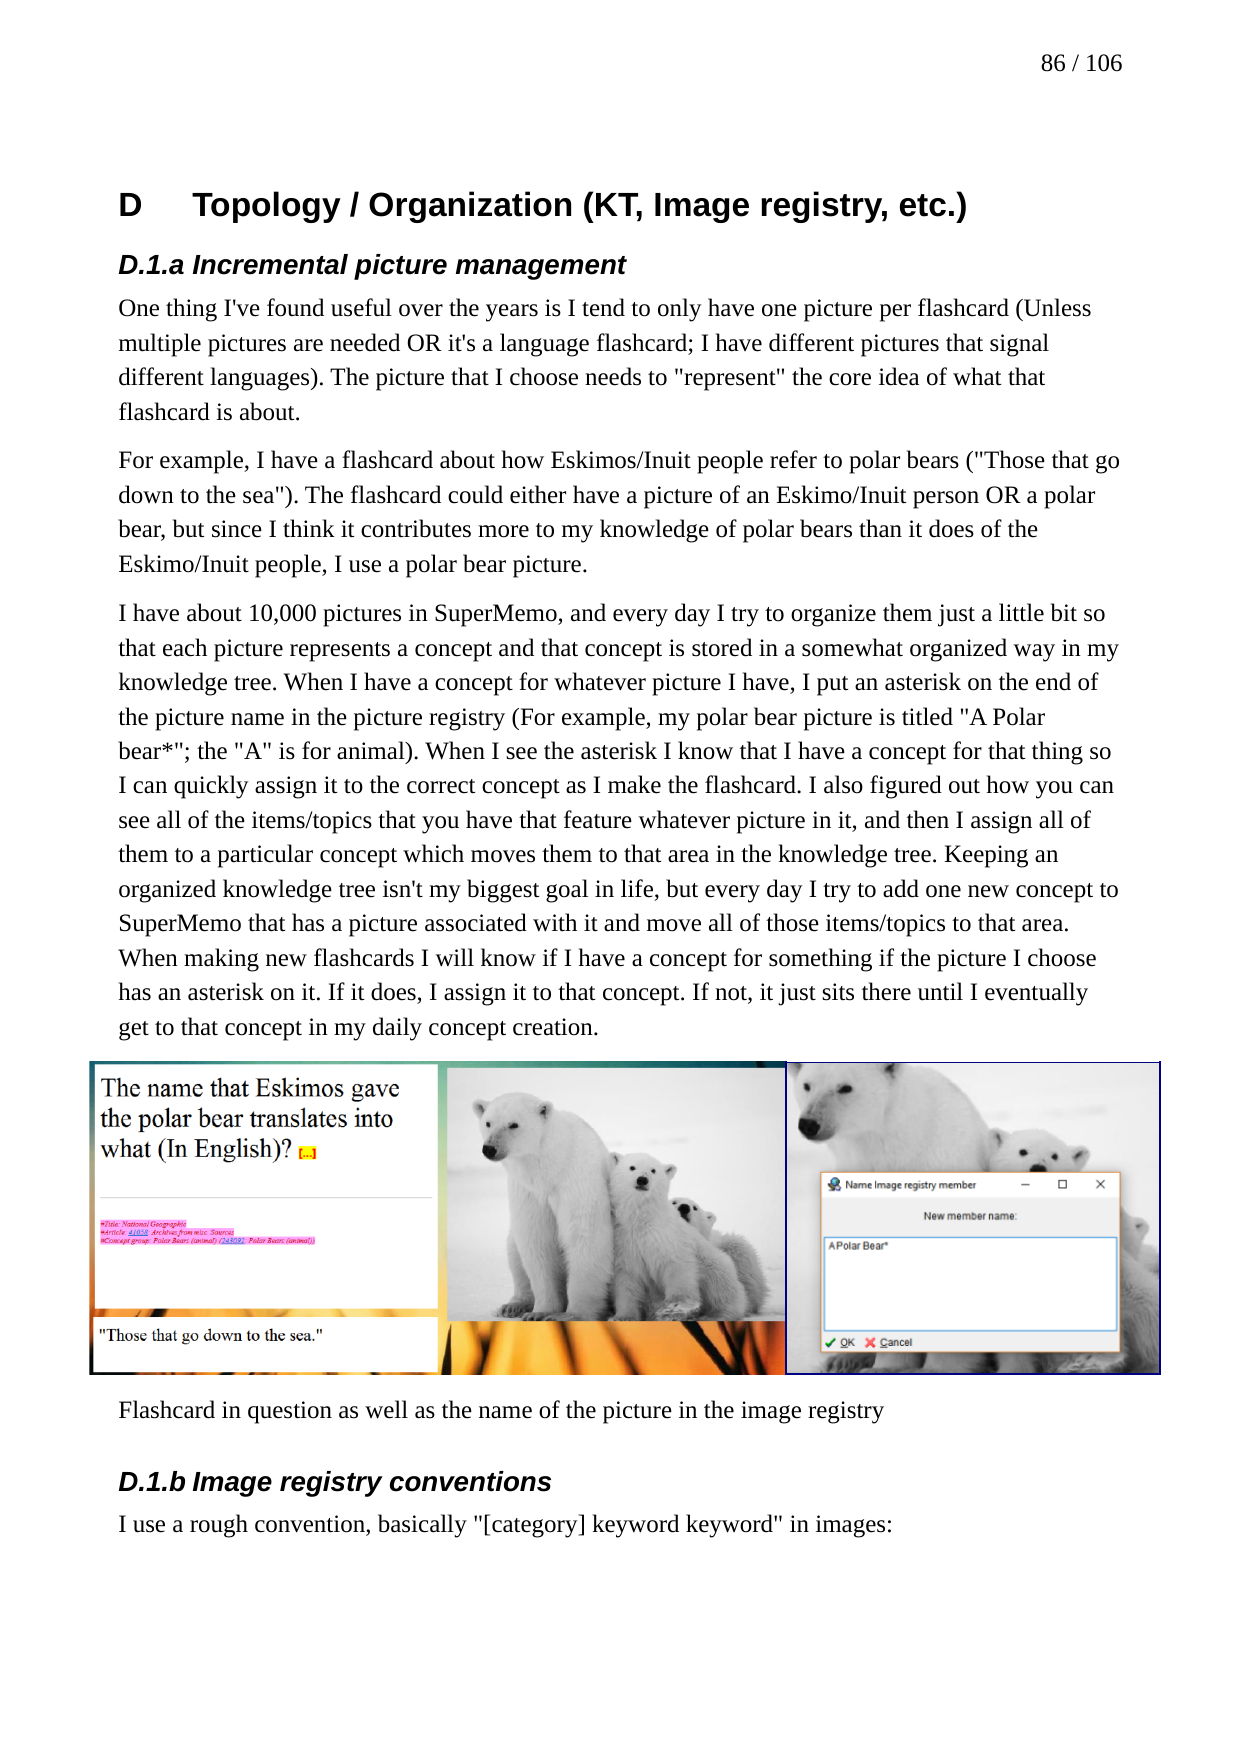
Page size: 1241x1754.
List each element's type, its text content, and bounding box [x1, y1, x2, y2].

picture [89, 1061, 785, 1375]
text For example, I have a flashcard about how Eskimos/Inuit people refer to polar bears ("Those that go down to the sea"). The flashcard could either have a picture of an Eskimo/Inuit person OR a polar bear, but since I think it contributes more to my knowledge of polar bears than it does of the Eskimo/Inuit people, I use a polar bear picture. [118, 446, 1122, 578]
subtitle Topology / Organization (KT, Image registry, etc.) [118, 185, 1122, 224]
text I use a rough convention, basically "[category] keyword keyword" in images: [118, 1509, 1122, 1538]
text Flashcard in question as well as the name of the picture in the image registry [118, 1395, 1122, 1424]
text I have about 10,000 pictures in SuperMemo, and every day I try to organize them just a little bit so that each picture represents a concept and that concept is stored in a somewhat organized way in my knowledge tree. When I have a concept for whatever picture I have, I put an asterisk on the end of the picture name in the picture registry (For example, my polar bear picture is titled "A Polar bear*"; the "A" is for animal). When I see the asterisk I know that I have a concept for that thing so I can quickly assign it to the correct concept as I make the flashcard. I also figured out how you can see all of the items/topics that you have that feature whatever picture in it, and then I assign all of them to a particular concept which moves them to that area in the knowledge tree. Keeping an organized knowledge tree isn't my biggest goal in life, but every day I try to add one new concept to SuperMemo that has a picture associated with it and move all of those items/topics to that area. When making new flashcards I will know if I have a concept for something if the picture I choose has an asterisk on it. If it does, I assign it to that concept. If not, it just sits there until I eventually get to that concept in my daily concept creation. [118, 598, 1122, 1041]
subtitle Image registry conventions [118, 1465, 1122, 1497]
subtitle Incremental picture management [118, 249, 1122, 281]
picture [787, 1063, 1159, 1373]
text One thing I've found useful over the years is I tend to only have one picture per flashcard (Unless multiple pictures are needed OR it's a language flashcard; I have different pictures that signal different languages). The picture that I choose needs to "represent" the core idea of what that flashcard is about. [118, 293, 1122, 425]
